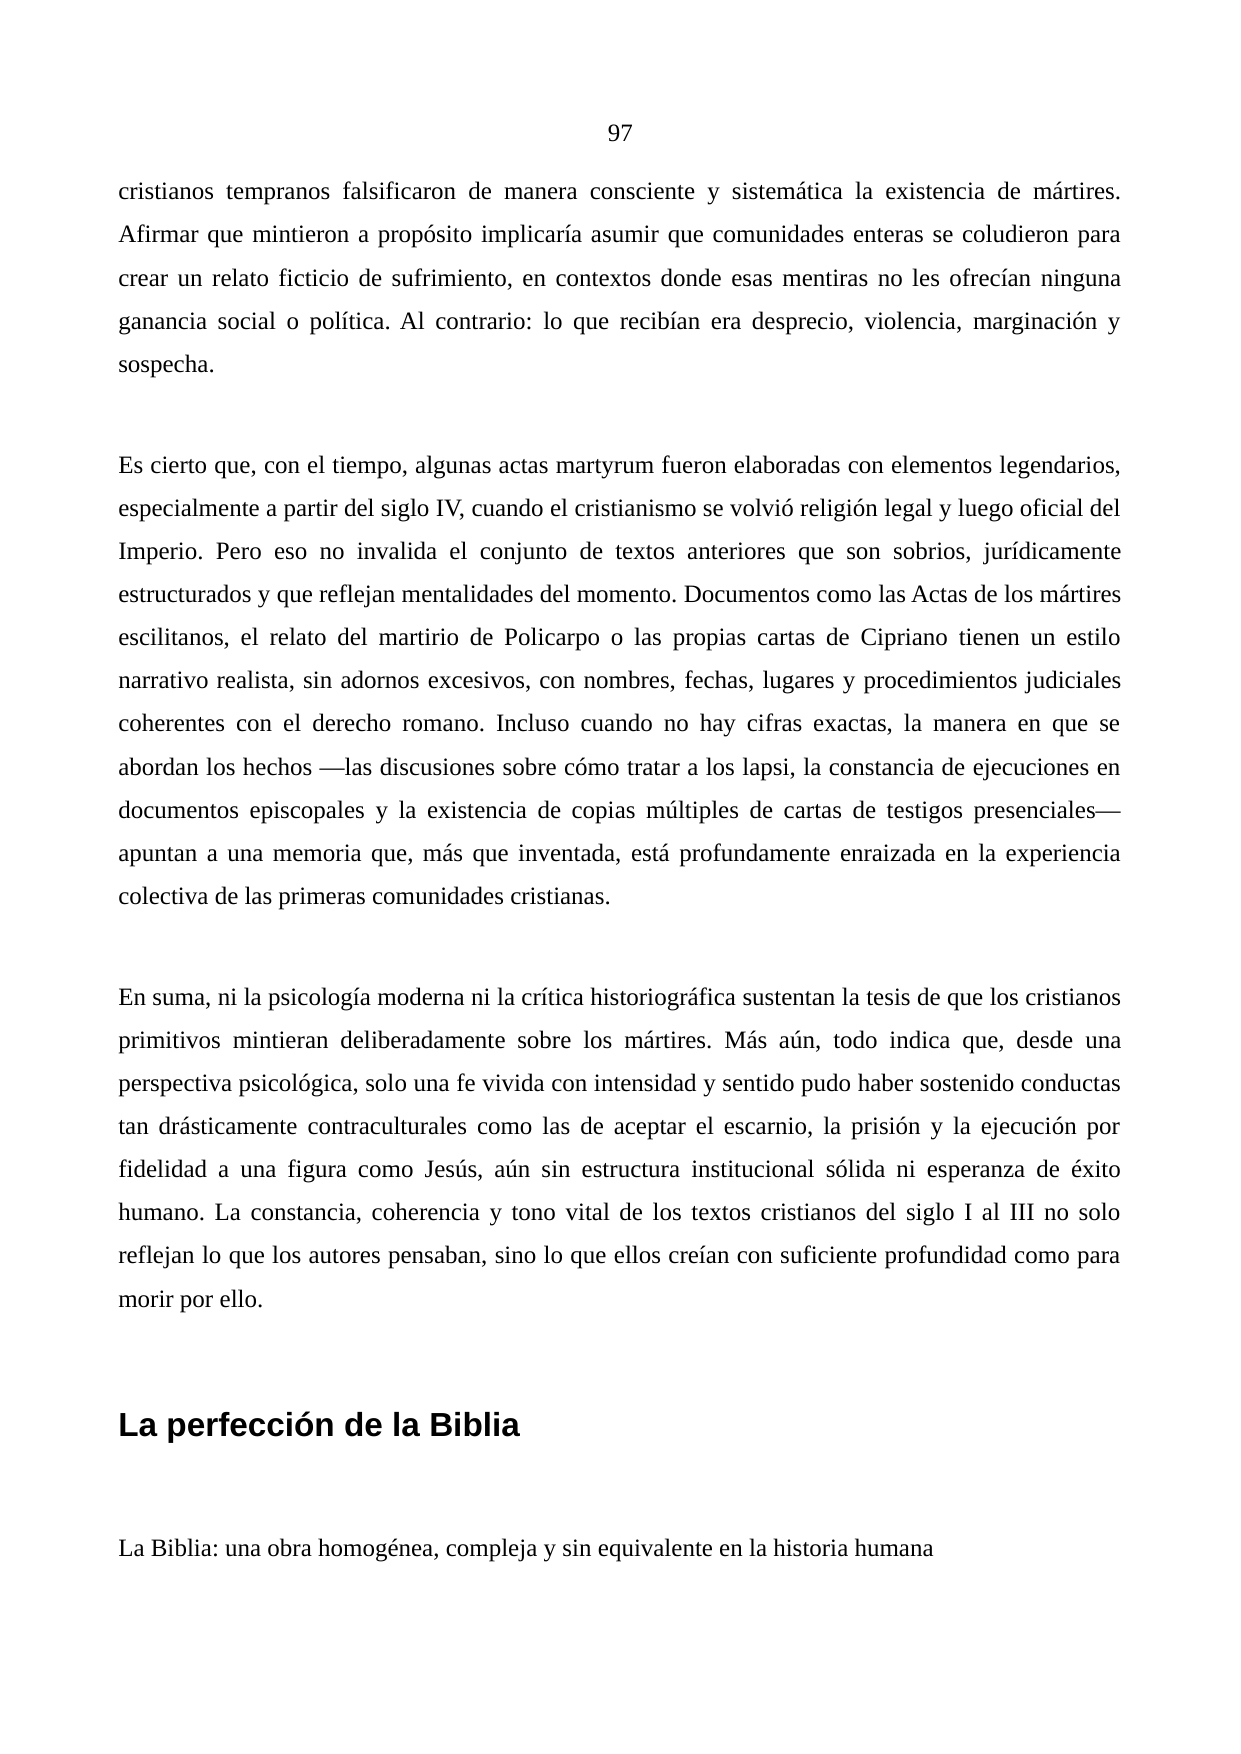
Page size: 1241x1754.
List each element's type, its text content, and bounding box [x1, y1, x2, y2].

text La Biblia: una obra homogénea, compleja y sin equivalente en la historia humana [118, 1533, 1122, 1562]
text En suma, ni la psicología moderna ni la crítica historiográfica sustentan la tesis de que los cristianos primitivos mintieran deliberadamente sobre los mártires. Más aún, todo indica que, desde una perspectiva psicológica, solo una fe vivida con intensidad y sentido pudo haber sostenido conductas tan drásticamente contraculturales como las de aceptar el escarnio, la prisión y la ejecución por fidelidad a una figura como Jesús, aún sin estructura institucional sólida ni esperanza de éxito humano. La constancia, coherencia y tono vital de los textos cristianos del siglo I al III no solo reflejan lo que los autores pensaban, sino lo que ellos creían con suficiente profundidad como para morir por ello. [118, 982, 1122, 1312]
text cristianos tempranos falsificaron de manera consciente y sistemática la existencia de mártires. Afirmar que mintieron a propósito implicaría asumir que comunidades enteras se coludieron para crear un relato ficticio de sufrimiento, en contextos donde esas mentiras no les ofrecían ninguna ganancia social o política. Al contrario: lo que recibían era desprecio, violencia, marginación y sospecha. [118, 176, 1122, 378]
subtitle La perfección de la Biblia [118, 1405, 1122, 1444]
text Es cierto que, con el tiempo, algunas actas martyrum fueron elaboradas con elementos legendarios, especialmente a partir del siglo IV, cuando el cristianismo se volvió religión legal y luego oficial del Imperio. Pero eso no invalida el conjunto de textos anteriores que son sobrios, jurídicamente estructurados y que reflejan mentalidades del momento. Documentos como las Actas de los mártires escilitanos, el relato del martirio de Policarpo o las propias cartas de Cipriano tienen un estilo narrativo realista, sin adornos excesivos, con nombres, fechas, lugares y procedimientos judiciales coherentes con el derecho romano. Incluso cuando no hay cifras exactas, la manera en que se abordan los hechos —las discusiones sobre cómo tratar a los lapsi, la constancia de ejecuciones en documentos episcopales y la existencia de copias múltiples de cartas de testigos presenciales— apuntan a una memoria que, más que inventada, está profundamente enraizada en la experiencia colectiva de las primeras comunidades cristianas. [118, 450, 1122, 910]
